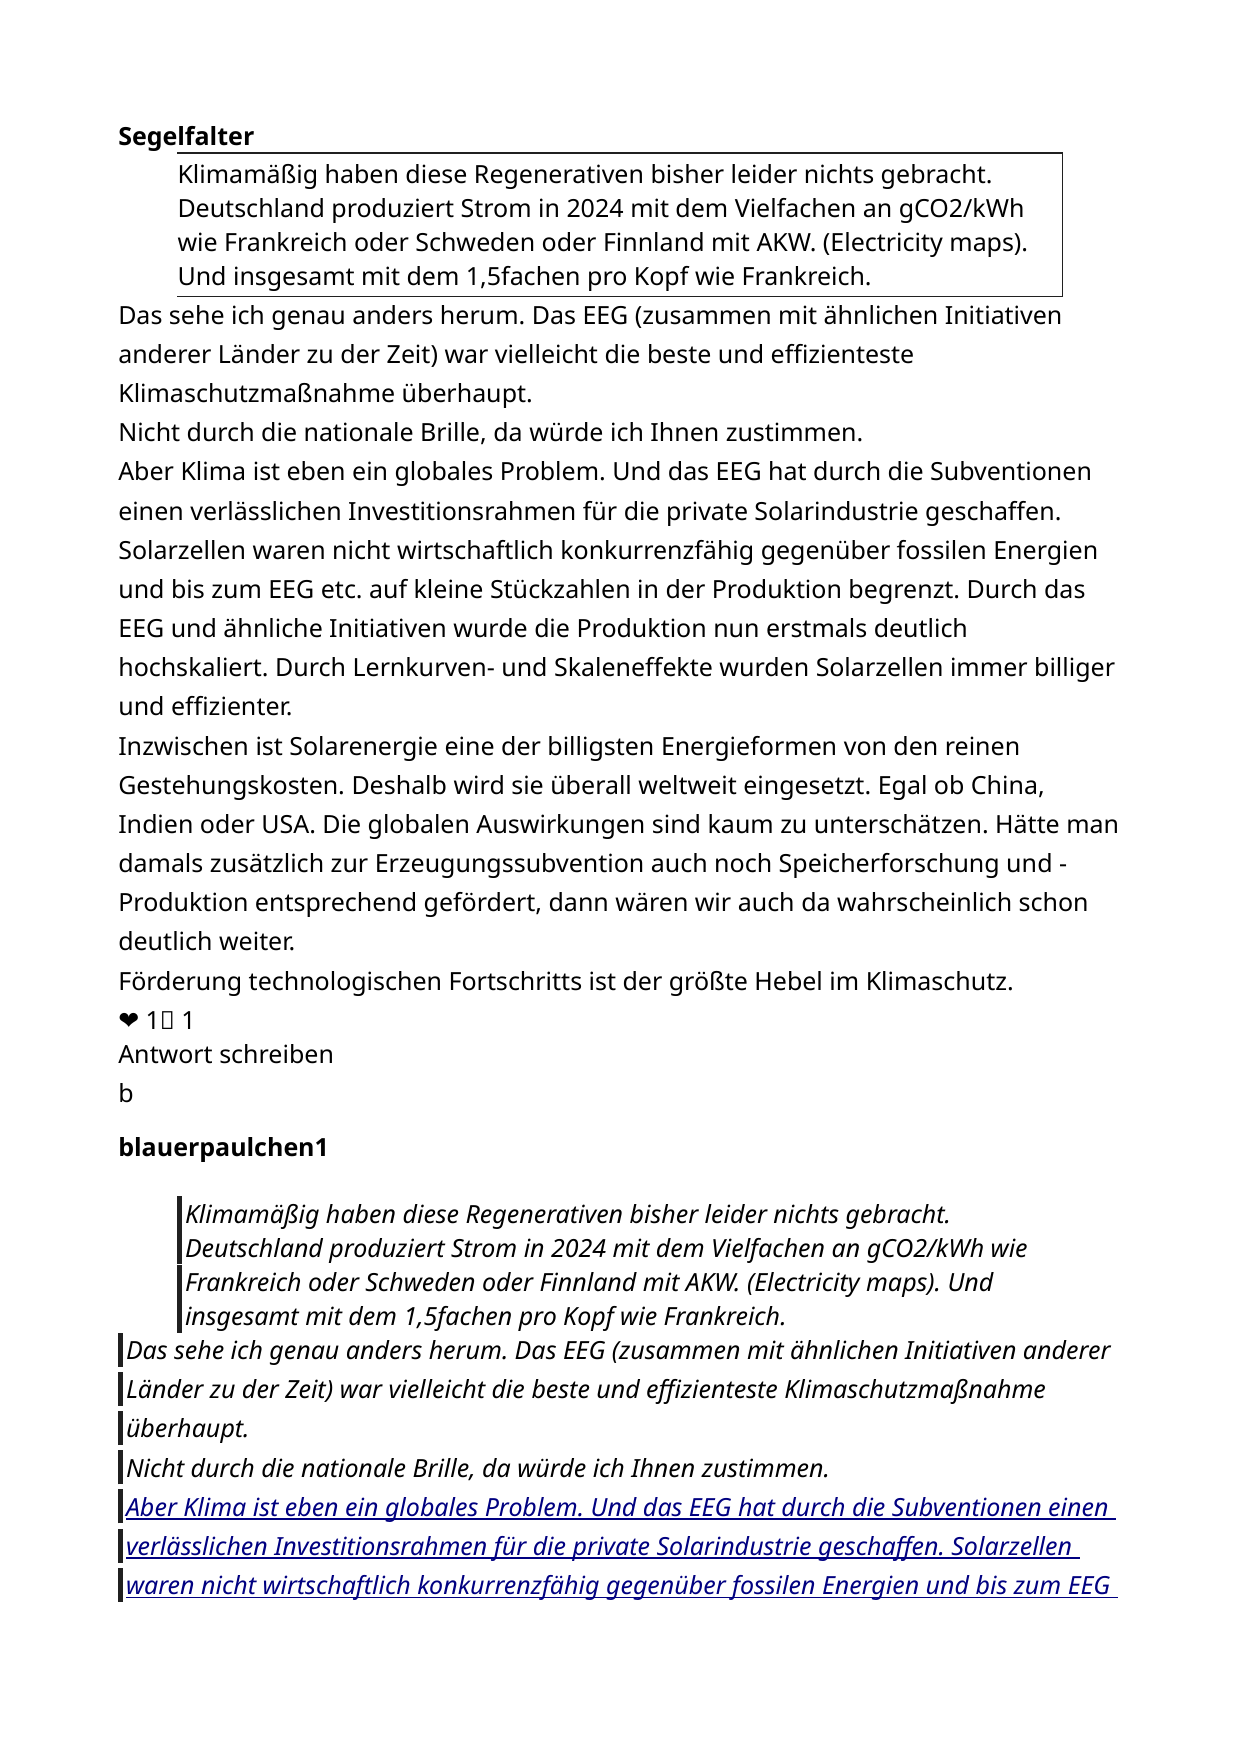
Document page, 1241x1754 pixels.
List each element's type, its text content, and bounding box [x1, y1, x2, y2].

text ❤️ 1🤨 1 [118, 1002, 1122, 1036]
text Aber Klima ist eben ein globales Problem. Und das EEG hat durch die Subventionen einen verlässlichen Investitionsrahmen für die private Solarindustrie geschaffen. Solarzellen waren nicht wirtschaftlich konkurrenzfähig gegenüber fossilen Energien und bis zum EEG etc. auf kleine Stückzahlen in der Produktion begrenzt. Durch das EEG und ähnliche Initiativen wurde die Produktion nun erstmals deutlich hochskaliert. Durch Lernkurven- und Skaleneffekte wurden Solarzellen immer billiger und effizienter. [118, 454, 1122, 723]
text Das sehe ich genau anders herum. Das EEG (zusammen mit ähnlichen Initiativen anderer Länder zu der Zeit) war vielleicht die beste und effizienteste Klimaschutzmaßnahme überhaupt. [118, 1333, 1122, 1445]
text Antwort schreiben [118, 1036, 1122, 1071]
text Nicht durch die nationale Brille, da würde ich Ihnen zustimmen. [123, 1450, 1122, 1484]
subtitle blauerpaulchen1 [118, 1129, 1122, 1163]
text Klimamäßig haben diese Regenerativen bisher leider nichts gebracht. Deutschland produziert Strom in 2024 mit dem Vielfachen an gCO2/kWh wie Frankreich oder Schweden oder Finnland mit AKW. (Electricity maps). Und insgesamt mit dem 1,5fachen pro Kopf wie Frankreich. [177, 154, 1062, 296]
subtitle Segelfalter [118, 118, 1122, 152]
text Das sehe ich genau anders herum. Das EEG (zusammen mit ähnlichen Initiativen anderer Länder zu der Zeit) war vielleicht die beste und effizienteste Klimaschutzmaßnahme überhaupt. [118, 297, 1122, 410]
text Aber Klima ist eben ein globales Problem. Und das EEG hat durch die Subventionen einen verlässlichen Investitionsrahmen für die private Solarindustrie geschaffen. Solarzellen waren nicht wirtschaftlich konkurrenzfähig gegenüber fossilen Energien und bis zum EEG [118, 1489, 1122, 1602]
text Nicht durch die nationale Brille, da würde ich Ihnen zustimmen. [118, 415, 1122, 449]
text Inzwischen ist Solarenergie eine der billigsten Energieformen von den reinen Gestehungskosten. Deshalb wird sie überall weltweit eingesetzt. Egal ob China, Indien oder USA. Die globalen Auswirkungen sind kaum zu unterschätzen. Hätte man damals zusätzlich zur Erzeugungssubvention auch noch Speicherforschung und -Produktion entsprechend gefördert, dann wären wir auch da wahrscheinlich schon deutlich weiter. [118, 728, 1122, 958]
text Förderung technologischen Fortschritts ist der größte Hebel im Klimaschutz. [118, 963, 1122, 997]
text b [118, 1076, 1122, 1110]
text Klimamäßig haben diese Regenerativen bisher leider nichts gebracht. Deutschland produziert Strom in 2024 mit dem Vielfachen an gCO2/kWh wie Frankreich oder Schweden oder Finnland mit AKW. (Electricity maps). Und insgesamt mit dem 1,5fachen pro Kopf wie Frankreich. [178, 1196, 1063, 1333]
